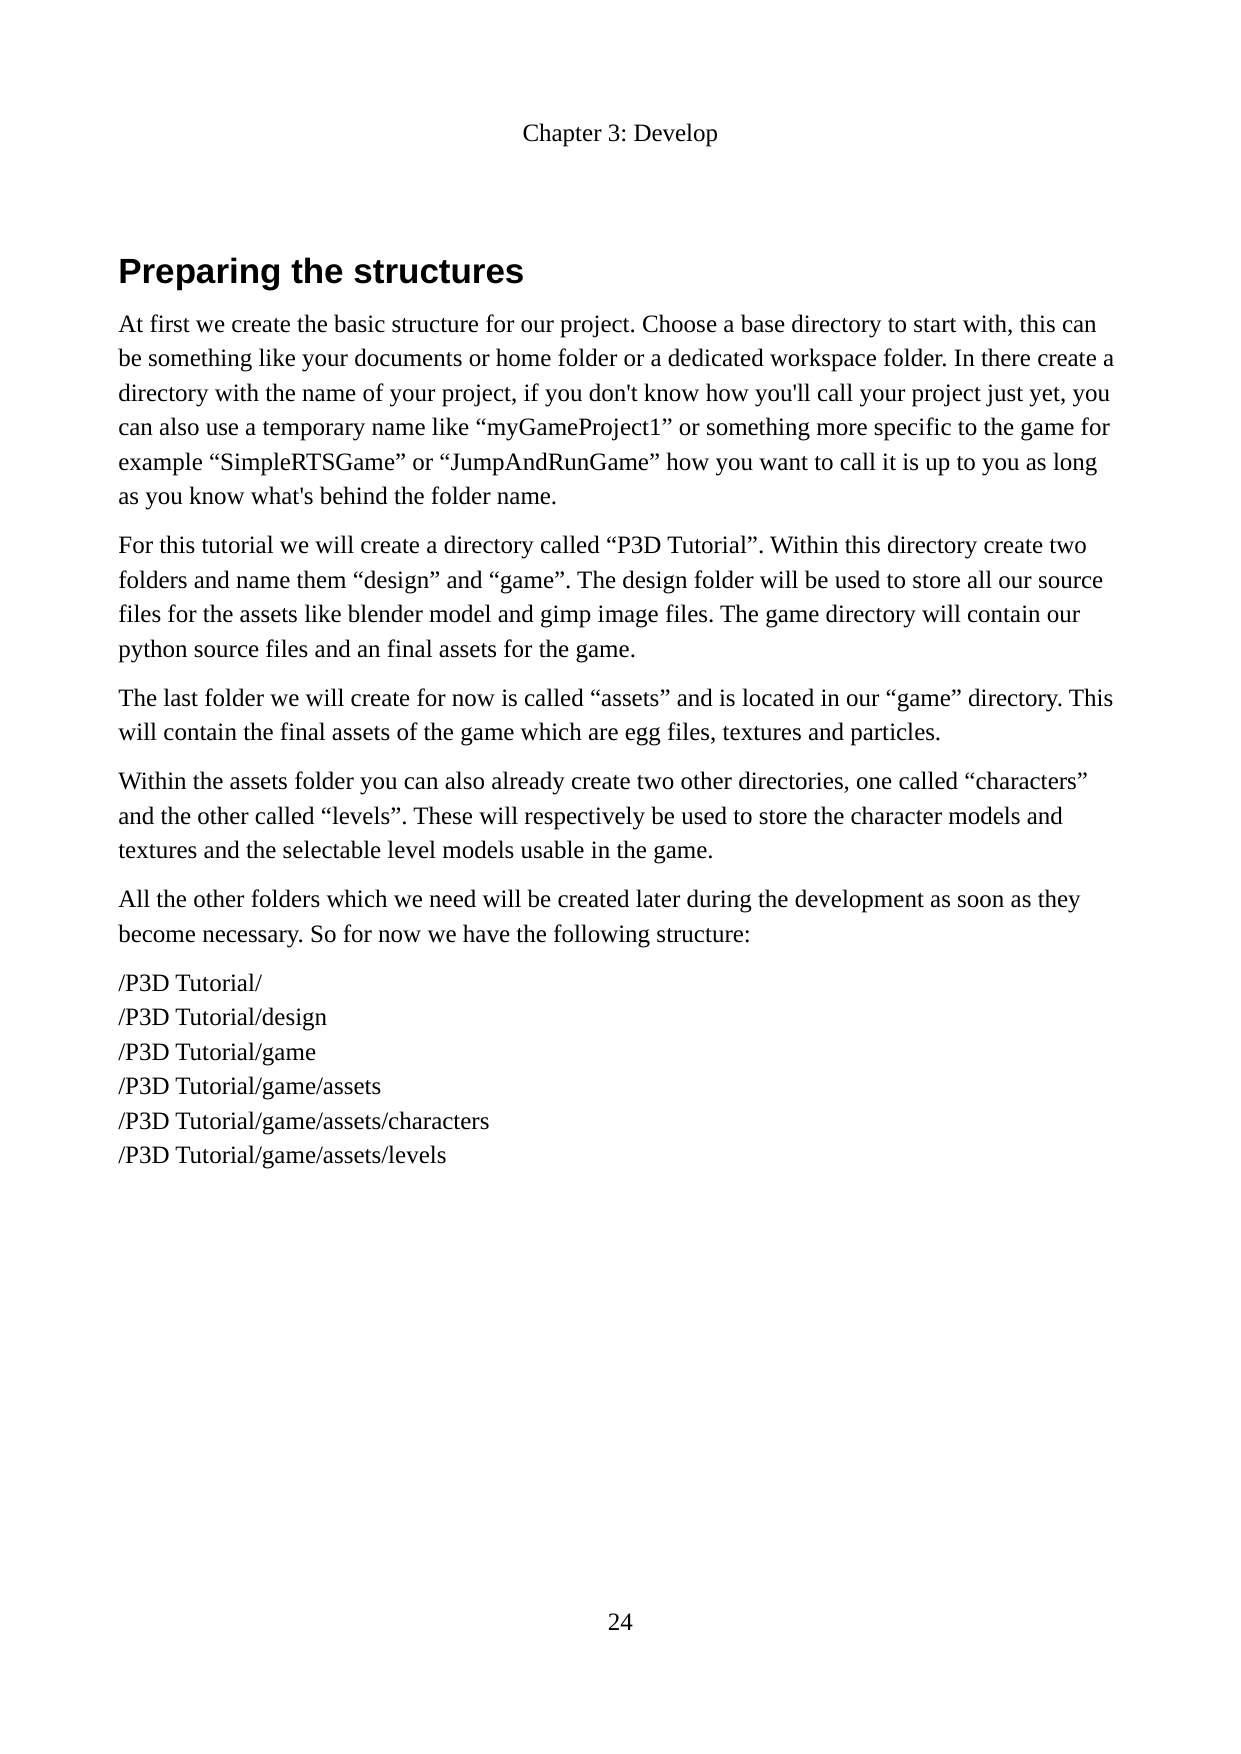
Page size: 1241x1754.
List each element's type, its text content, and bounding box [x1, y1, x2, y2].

text Within the assets folder you can also already create two other directories, one called “characters” and the other called “levels”. These will respectively be used to store the character models and textures and the selectable level models usable in the game. [118, 766, 1122, 864]
text The last folder we will create for now is called “assets” and is located in our “game” directory. This will contain the final assets of the game which are egg files, textures and particles. [118, 683, 1122, 746]
subtitle Preparing the structures [118, 250, 1122, 290]
text At first we create the basic structure for our project. Choose a base directory to start with, this can be something like your documents or home folder or a dedicated workspace folder. In there create a directory with the name of your project, if you don't know how you'll call your project just yet, you can also use a temporary name like “myGameProject1” or something more specific to the game for example “SimpleRTSGame” or “JumpAndRunGame” how you want to call it is up to you as long as you know what's behind the folder name. [118, 309, 1122, 510]
text /P3D Tutorial/ /P3D Tutorial/design /P3D Tutorial/game /P3D Tutorial/game/assets /P3D Tutorial/game/assets/characters /P3D Tutorial/game/assets/levels [118, 968, 1122, 1169]
text For this tutorial we will create a directory called “P3D Tutorial”. Within this directory create two folders and name them “design” and “game”. The design folder will be used to store all our source files for the assets like blender model and gimp image files. The game directory will contain our python source files and an final assets for the game. [118, 530, 1122, 662]
text All the other folders which we need will be created later during the development as soon as they become necessary. So for now we have the following structure: [118, 884, 1122, 947]
